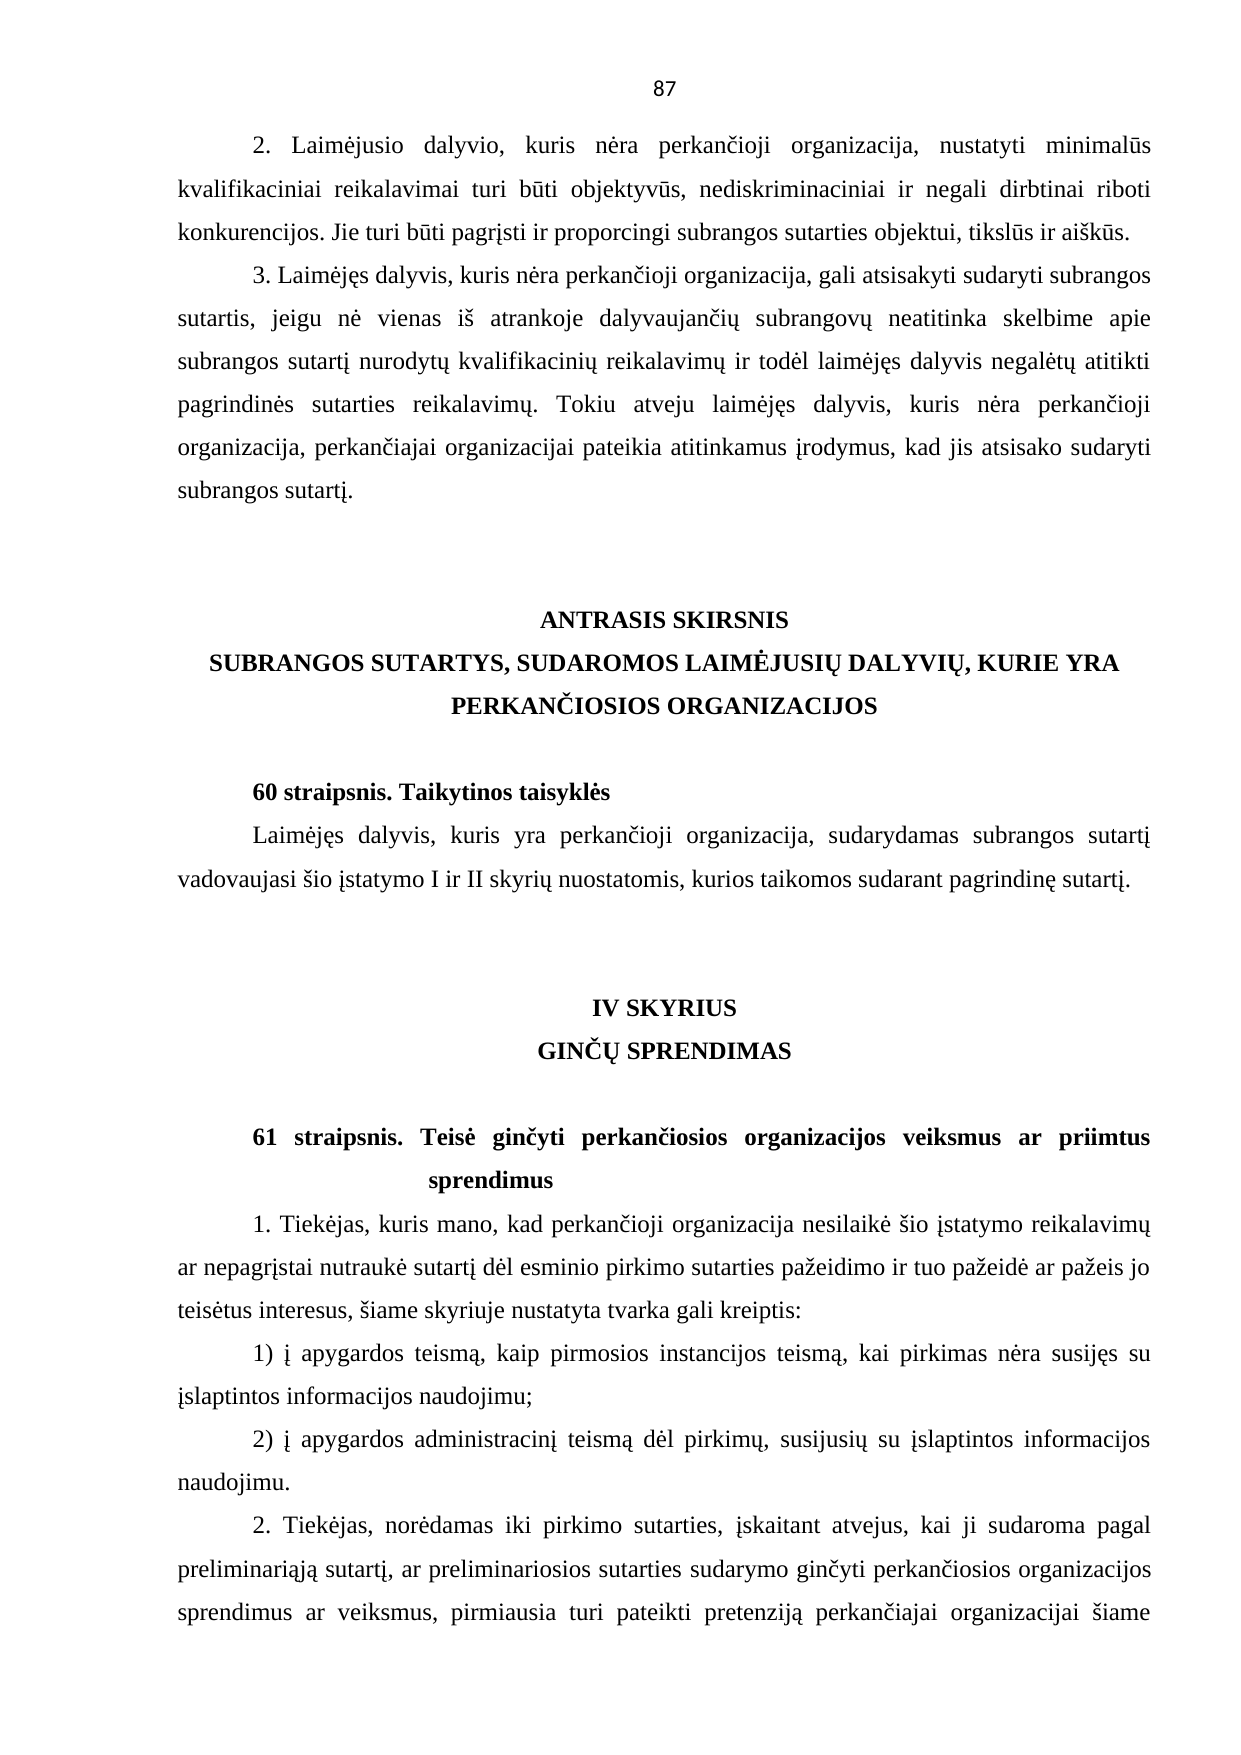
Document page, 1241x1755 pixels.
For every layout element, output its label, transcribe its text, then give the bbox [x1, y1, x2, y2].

text 60 straipsnis. Taikytinos taisyklės [177, 777, 1152, 806]
text 2) į apygardos administracinį teismą dėl pirkimų, susijusių su įslaptintos informacijos naudojimu. [177, 1424, 1152, 1496]
text 2. Laimėjusio dalyvio, kuris nėra perkančioji organizacija, nustatyti minimalūs kvalifikaciniai reikalavimai turi būti objektyvūs, nediskriminaciniai ir negali dirbtinai riboti konkurencijos. Jie turi būti pagrįsti ir proporcingi subrangos sutarties objektui, tikslūs ir aiškūs. [177, 131, 1152, 246]
text 61 straipsnis. Teisė ginčyti perkančiosios organizacijos veiksmus ar priimtus sprendimus [252, 1122, 1152, 1194]
text Laimėjęs dalyvis, kuris yra perkančioji organizacija, sudarydamas subrangos sutartį vadovaujasi šio įstatymo I ir II skyrių nuostatomis, kurios taikomos sudarant pagrindinę sutartį. [177, 821, 1152, 892]
text 1. Tiekėjas, kuris mano, kad perkančioji organizacija nesilaikė šio įstatymo reikalavimų ar nepagrįstai nutraukė sutartį dėl esminio pirkimo sutarties pažeidimo ir tuo pažeidė ar pažeis jo teisėtus interesus, šiame skyriuje nustatyta tvarka gali kreiptis: [177, 1209, 1152, 1324]
text Subrangos sutartys, sudaromos LAIMĖJusių DALYVIų, kurie yra perkančiosios organizacijos [177, 648, 1152, 720]
text ANTRASIS SKIRSNIS [177, 605, 1152, 634]
text 1) į apygardos teismą, kaip pirmosios instancijos teismą, kai pirkimas nėra susijęs su įslaptintos informacijos naudojimu; [177, 1338, 1152, 1410]
text 2. Tiekėjas, norėdamas iki pirkimo sutarties, įskaitant atvejus, kai ji sudaroma pagal preliminariąją sutartį, ar preliminariosios sutarties sudarymo ginčyti perkančiosios organizacijos sprendimus ar veiksmus, pirmiausia turi pateikti pretenziją perkančiajai organizacijai šiame [177, 1511, 1152, 1626]
text GINČŲ SPRENDIMAS [177, 1036, 1152, 1065]
text IV SKYRIUS [177, 993, 1152, 1022]
text 3. Laimėjęs dalyvis, kuris nėra perkančioji organizacija, gali atsisakyti sudaryti subrangos sutartis, jeigu nė vienas iš atrankoje dalyvaujančių subrangovų neatitinka skelbime apie subrangos sutartį nurodytų kvalifikacinių reikalavimų ir todėl laimėjęs dalyvis negalėtų atitikti pagrindinės sutarties reikalavimų. Tokiu atveju laimėjęs dalyvis, kuris nėra perkančioji organizacija, perkančiajai organizacijai pateikia atitinkamus įrodymus, kad jis atsisako sudaryti subrangos sutartį. [177, 260, 1152, 504]
